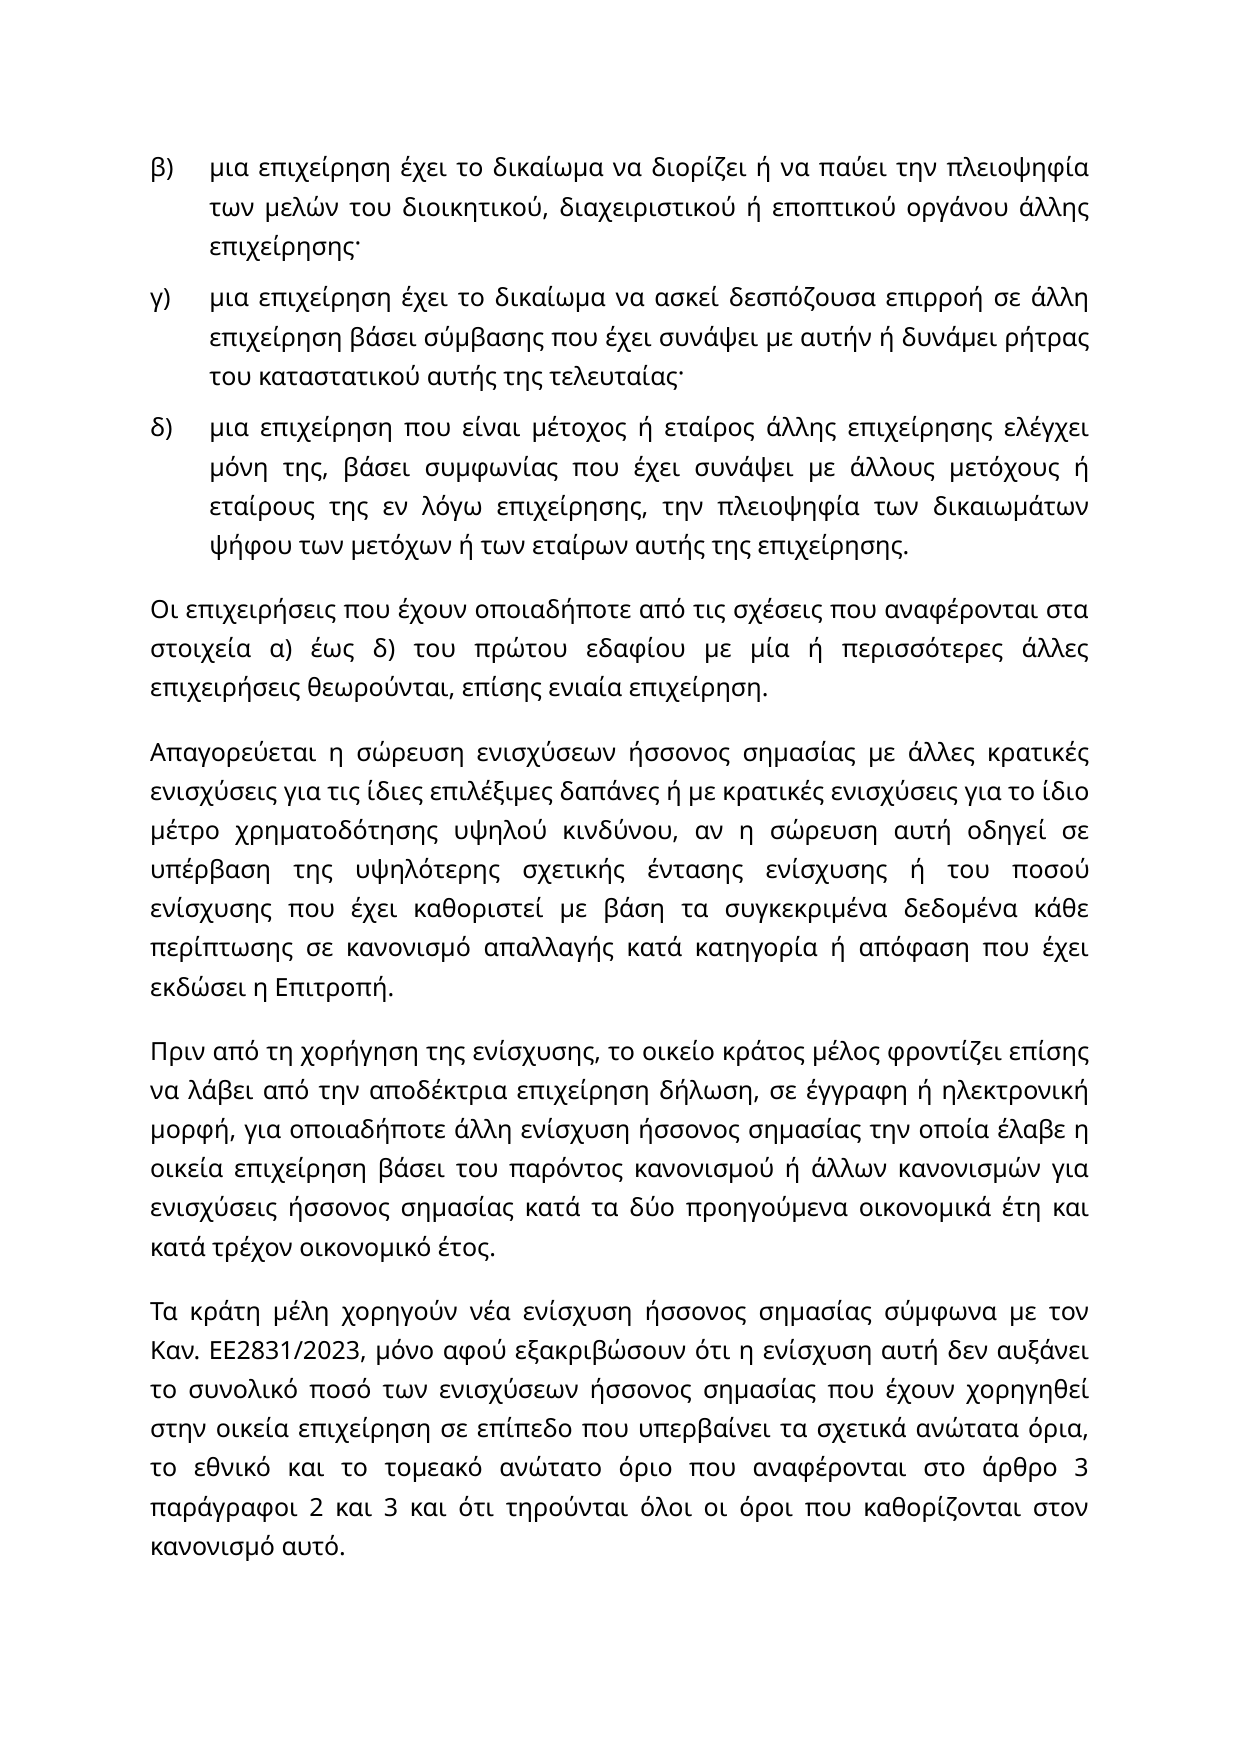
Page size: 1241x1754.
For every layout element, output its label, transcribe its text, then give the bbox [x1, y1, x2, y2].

list γ) μια επιχείρηση έχει το δικαίωμα να ασκεί δεσπόζουσα επιρροή σε άλλη επιχείρηση βάσει σύμβασης που έχει συνάψει με αυτήν ή δυνάμει ρήτρας του καταστατικού αυτής της τελευταίας· [150, 280, 1090, 392]
list δ) μια επιχείρηση που είναι μέτοχος ή εταίρος άλλης επιχείρησης ελέγχει μόνη της, βάσει συμφωνίας που έχει συνάψει με άλλους μετόχους ή εταίρους της εν λόγω επιχείρησης, την πλειοψηφία των δικαιωμάτων ψήφου των μετόχων ή των εταίρων αυτής της επιχείρησης. [150, 410, 1090, 562]
text Τα κράτη μέλη χορηγούν νέα ενίσχυση ήσσονος σημασίας σύμφωνα με τον Καν. ΕΕ2831/2023, μόνο αφού εξακριβώσουν ότι η ενίσχυση αυτή δεν αυξάνει το συνολικό ποσό των ενισχύσεων ήσσονος σημασίας που έχουν χορηγηθεί στην οικεία επιχείρηση σε επίπεδο που υπερβαίνει τα σχετικά ανώτατα όρια, το εθνικό και το τομεακό ανώτατο όριο που αναφέρονται στο άρθρο 3 παράγραφοι 2 και 3 και ότι τηρούνται όλοι οι όροι που καθορίζονται στον κανονισμό αυτό. [150, 1293, 1090, 1562]
text Οι επιχειρήσεις που έχουν οποιαδήποτε από τις σχέσεις που αναφέρονται στα στοιχεία α) έως δ) του πρώτου εδαφίου με μία ή περισσότερες άλλες επιχειρήσεις θεωρούνται, επίσης ενιαία επιχείρηση. [150, 592, 1090, 704]
text Απαγορεύεται η σώρευση ενισχύσεων ήσσονος σημασίας με άλλες κρατικές ενισχύσεις για τις ίδιες επιλέξιμες δαπάνες ή με κρατικές ενισχύσεις για το ίδιο μέτρο χρηματοδότησης υψηλού κινδύνου, αν η σώρευση αυτή οδηγεί σε υπέρβαση της υψηλότερης σχετικής έντασης ενίσχυσης ή του ποσού ενίσχυσης που έχει καθοριστεί με βάση τα συγκεκριμένα δεδομένα κάθε περίπτωσης σε κανονισμό απαλλαγής κατά κατηγορία ή απόφαση που έχει εκδώσει η Επιτροπή. [150, 734, 1090, 1003]
list β) μια επιχείρηση έχει το δικαίωμα να διορίζει ή να παύει την πλειοψηφία των μελών του διοικητικού, διαχειριστικού ή εποπτικού οργάνου άλλης επιχείρησης· [150, 150, 1090, 262]
text Πριν από τη χορήγηση της ενίσχυσης, το οικείο κράτος μέλος φροντίζει επίσης να λάβει από την αποδέκτρια επιχείρηση δήλωση, σε έγγραφη ή ηλεκτρονική μορφή, για οποιαδήποτε άλλη ενίσχυση ήσσονος σημασίας την οποία έλαβε η οικεία επιχείρηση βάσει του παρόντος κανονισμού ή άλλων κανονισμών για ενισχύσεις ήσσονος σημασίας κατά τα δύο προηγούμενα οικονομικά έτη και κατά τρέχον οικονομικό έτος. [150, 1033, 1090, 1263]
